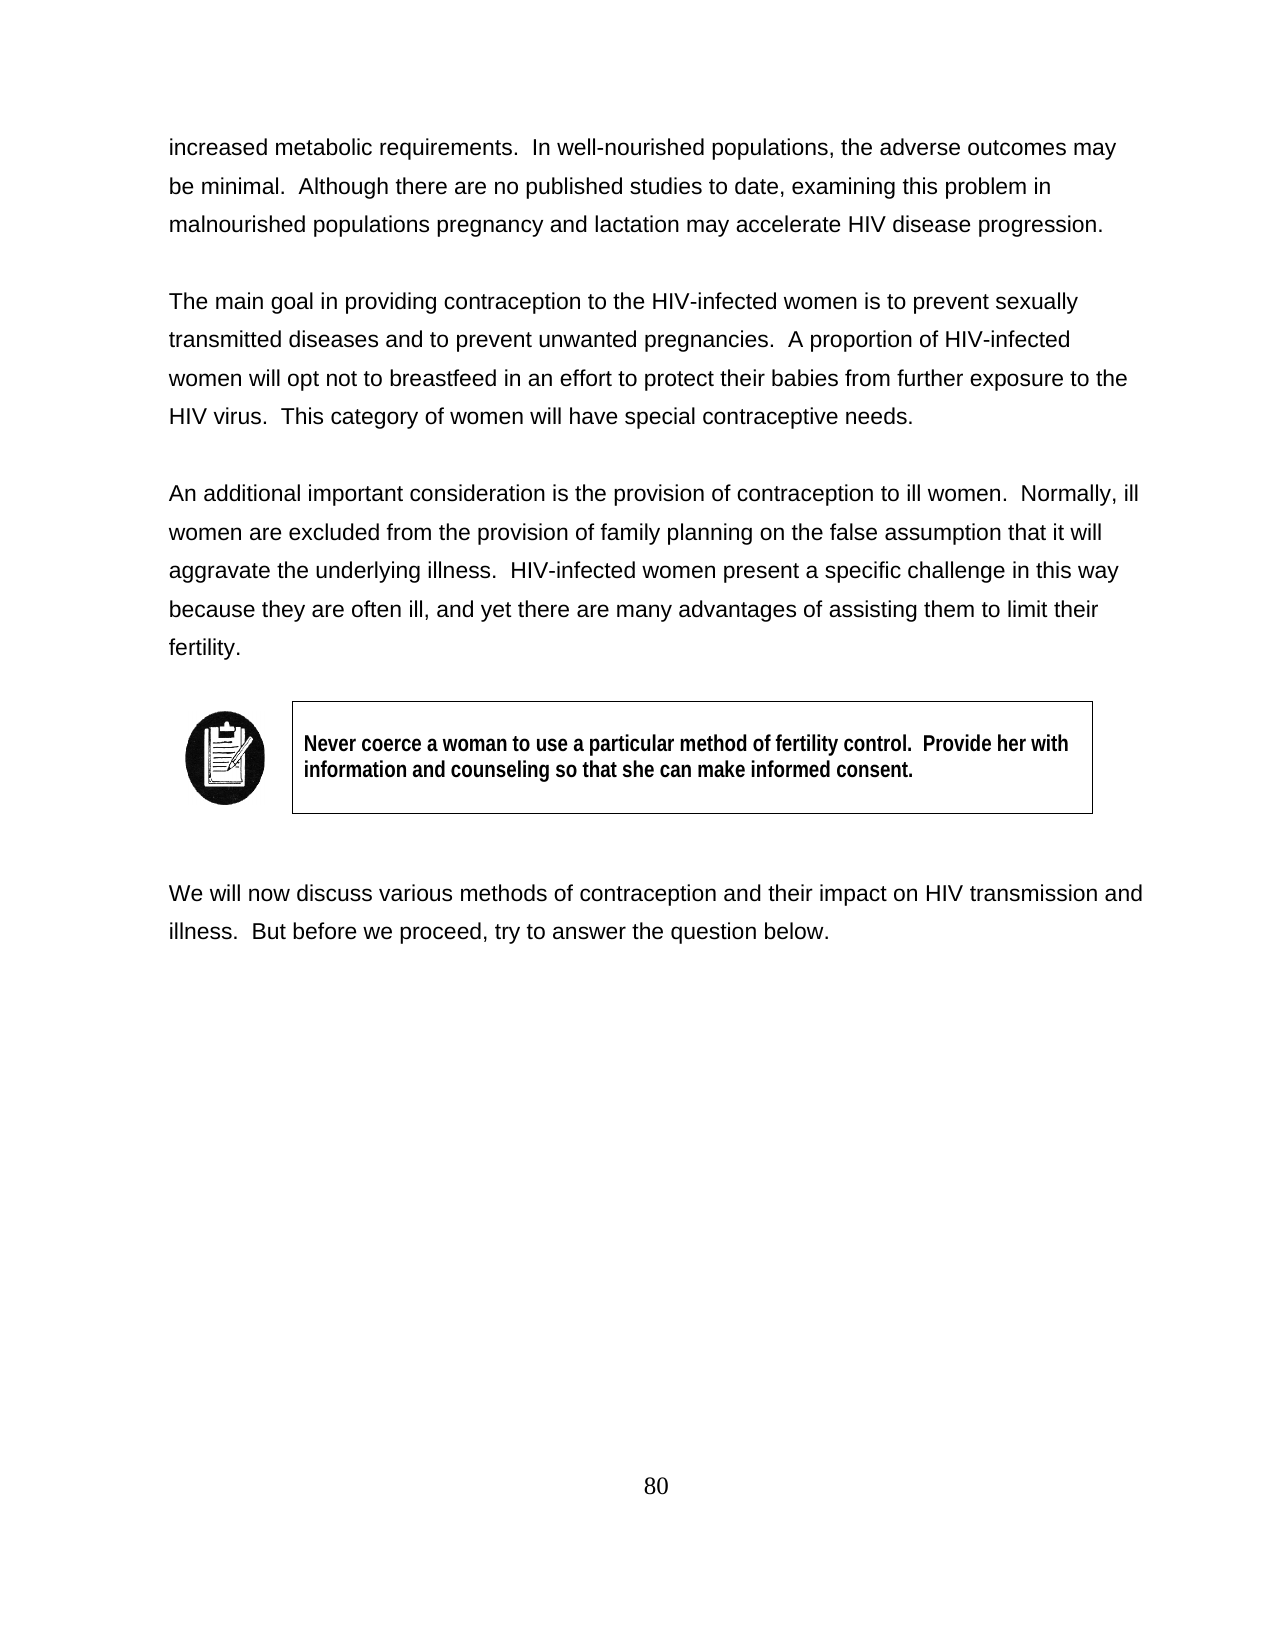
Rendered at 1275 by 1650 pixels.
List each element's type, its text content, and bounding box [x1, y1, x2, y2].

text An additional important consideration is the provision of contraception to ill women. Normally, ill women are excluded from the provision of family planning on the false assumption that it will aggravate the underlying illness. HIV-infected women present a specific challenge in this way because they are often ill, and yet there are many advantages of assisting them to limit their fertility. [169, 481, 1144, 660]
picture [185, 711, 265, 805]
text increased metabolic requirements. In well-nourished populations, the adverse outcomes may be minimal. Although there are no published studies to date, examining this problem in malnourished populations pregnancy and lactation may accelerate HIV disease progression. [169, 135, 1144, 237]
text The main goal in providing contraception to the HIV-infected women is to prevent sexually transmitted diseases and to prevent unwanted pregnancies. A proportion of HIV-infected women will opt not to breastfeed in an effort to protect their babies from further exposure to the HIV virus. This category of women will have special contraceptive needs. [169, 289, 1144, 430]
table_header Never coerce a woman to use a particular method of fertility control. Provide her with information and counseling so that she can make informed consent. [293, 702, 1092, 813]
text We will now discuss various methods of contraception and their impact on HIV transmission and illness. But before we proceed, try to answer the question below. [169, 881, 1144, 944]
table_header [158, 701, 292, 813]
